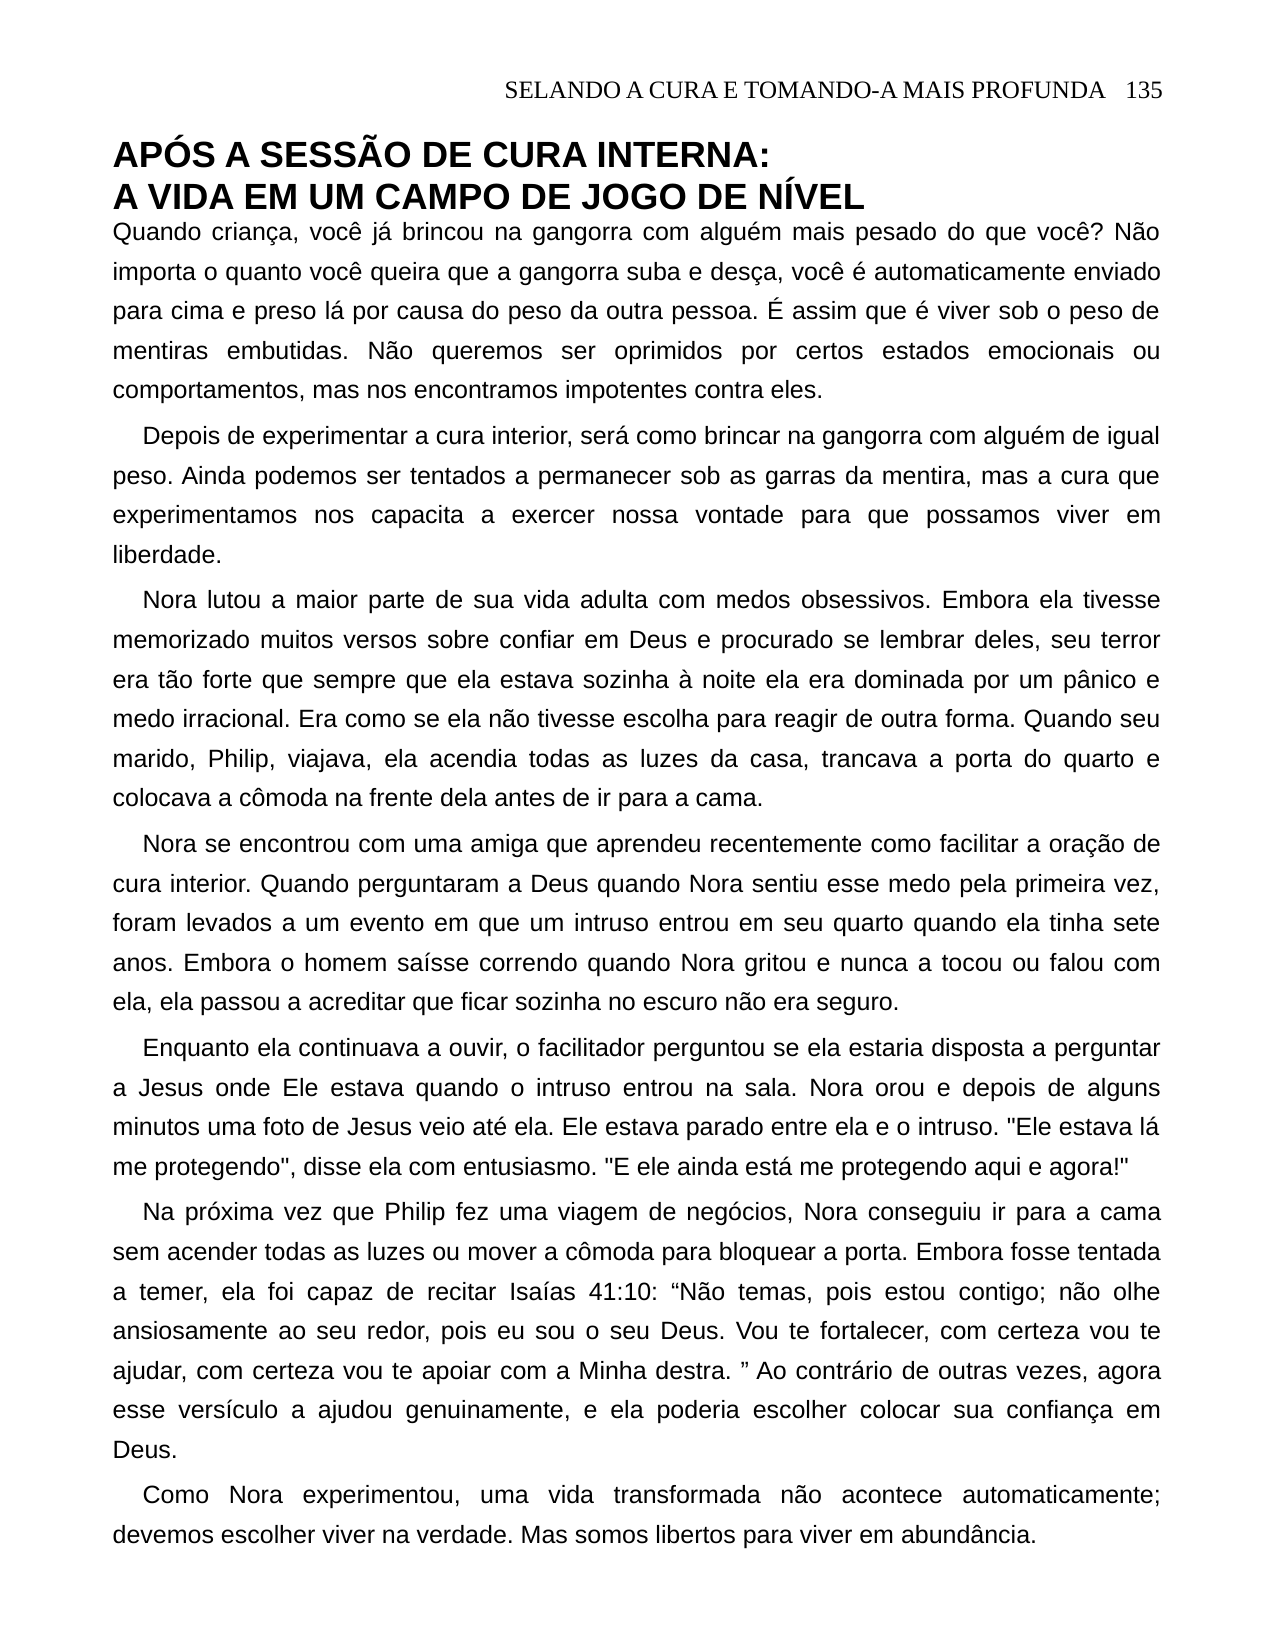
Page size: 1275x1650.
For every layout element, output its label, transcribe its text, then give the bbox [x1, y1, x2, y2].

text Depois de experimentar a cura interior, será como brincar na gangorra com alguém de igual peso. Ainda podemos ser tentados a permanecer sob as garras da mentira, mas a cura que experimentamos nos capacita a exercer nossa vontade para que possamos viver em liberdade. [112, 421, 1162, 569]
text Nora lutou a maior parte de sua vida adulta com medos obsessivos. Embora ela tivesse memorizado muitos versos sobre confiar em Deus e procurado se lembrar deles, seu terror era tão forte que sempre que ela estava sozinha à noite ela era dominada por um pânico e medo irracional. Era como se ela não tivesse escolha para reagir de outra forma. Quando seu marido, Philip, viajava, ela acendia todas as luzes da casa, trancava a porta do quarto e colocava a cômoda na frente dela antes de ir para a cama. [112, 586, 1162, 812]
subtitle A VIDA EM UM CAMPO DE JOGO DE NÍVEL [112, 175, 1162, 217]
text Quando criança, você já brincou na gangorra com alguém mais pesado do que você? Não importa o quanto você queira que a gangorra suba e desça, você é automaticamente enviado para cima e preso lá por causa do peso da outra pessoa. É assim que é viver sob o peso de mentiras embutidas. Não queremos ser oprimidos por certos estados emocionais ou comportamentos, mas nos encontramos impotentes contra eles. [112, 217, 1162, 404]
text Nora se encontrou com uma amiga que aprendeu recentemente como facilitar a oração de cura interior. Quando perguntaram a Deus quando Nora sentiu esse medo pela primeira vez, foram levados a um evento em que um intruso entrou em seu quarto quando ela tinha sete anos. Embora o homem saísse correndo quando Nora gritou e nunca a tocou ou falou com ela, ela passou a acreditar que ficar sozinha no escuro não era seguro. [112, 829, 1162, 1016]
subtitle APÓS A SESSÃO DE CURA INTERNA: [112, 133, 1162, 175]
text Como Nora experimentou, uma vida transformada não acontece automaticamente; devemos escolher viver na verdade. Mas somos libertos para viver em abundância. [112, 1481, 1162, 1549]
text Na próxima vez que Philip fez uma viagem de negócios, Nora conseguiu ir para a cama sem acender todas as luzes ou mover a cômoda para bloquear a porta. Embora fosse tentada a temer, ela foi capaz de recitar Isaías 41:10: “Não temas, pois estou contigo; não olhe ansiosamente ao seu redor, pois eu sou o seu Deus. Vou te fortalecer, com certeza vou te ajudar, com certeza vou te apoiar com a Minha destra. ” Ao contrário de outras vezes, agora esse versículo a ajudou genuinamente, e ela poderia escolher colocar sua confiança em Deus. [112, 1197, 1162, 1464]
text Enquanto ela continuava a ouvir, o facilitador perguntou se ela estaria disposta a perguntar a Jesus onde Ele estava quando o intruso entrou na sala. Nora orou e depois de alguns minutos uma foto de Jesus veio até ela. Ele estava parado entre ela e o intruso. "Ele estava lá me protegendo", disse ela com entusiasmo. "E ele ainda está me protegendo aqui e agora!" [112, 1033, 1162, 1181]
